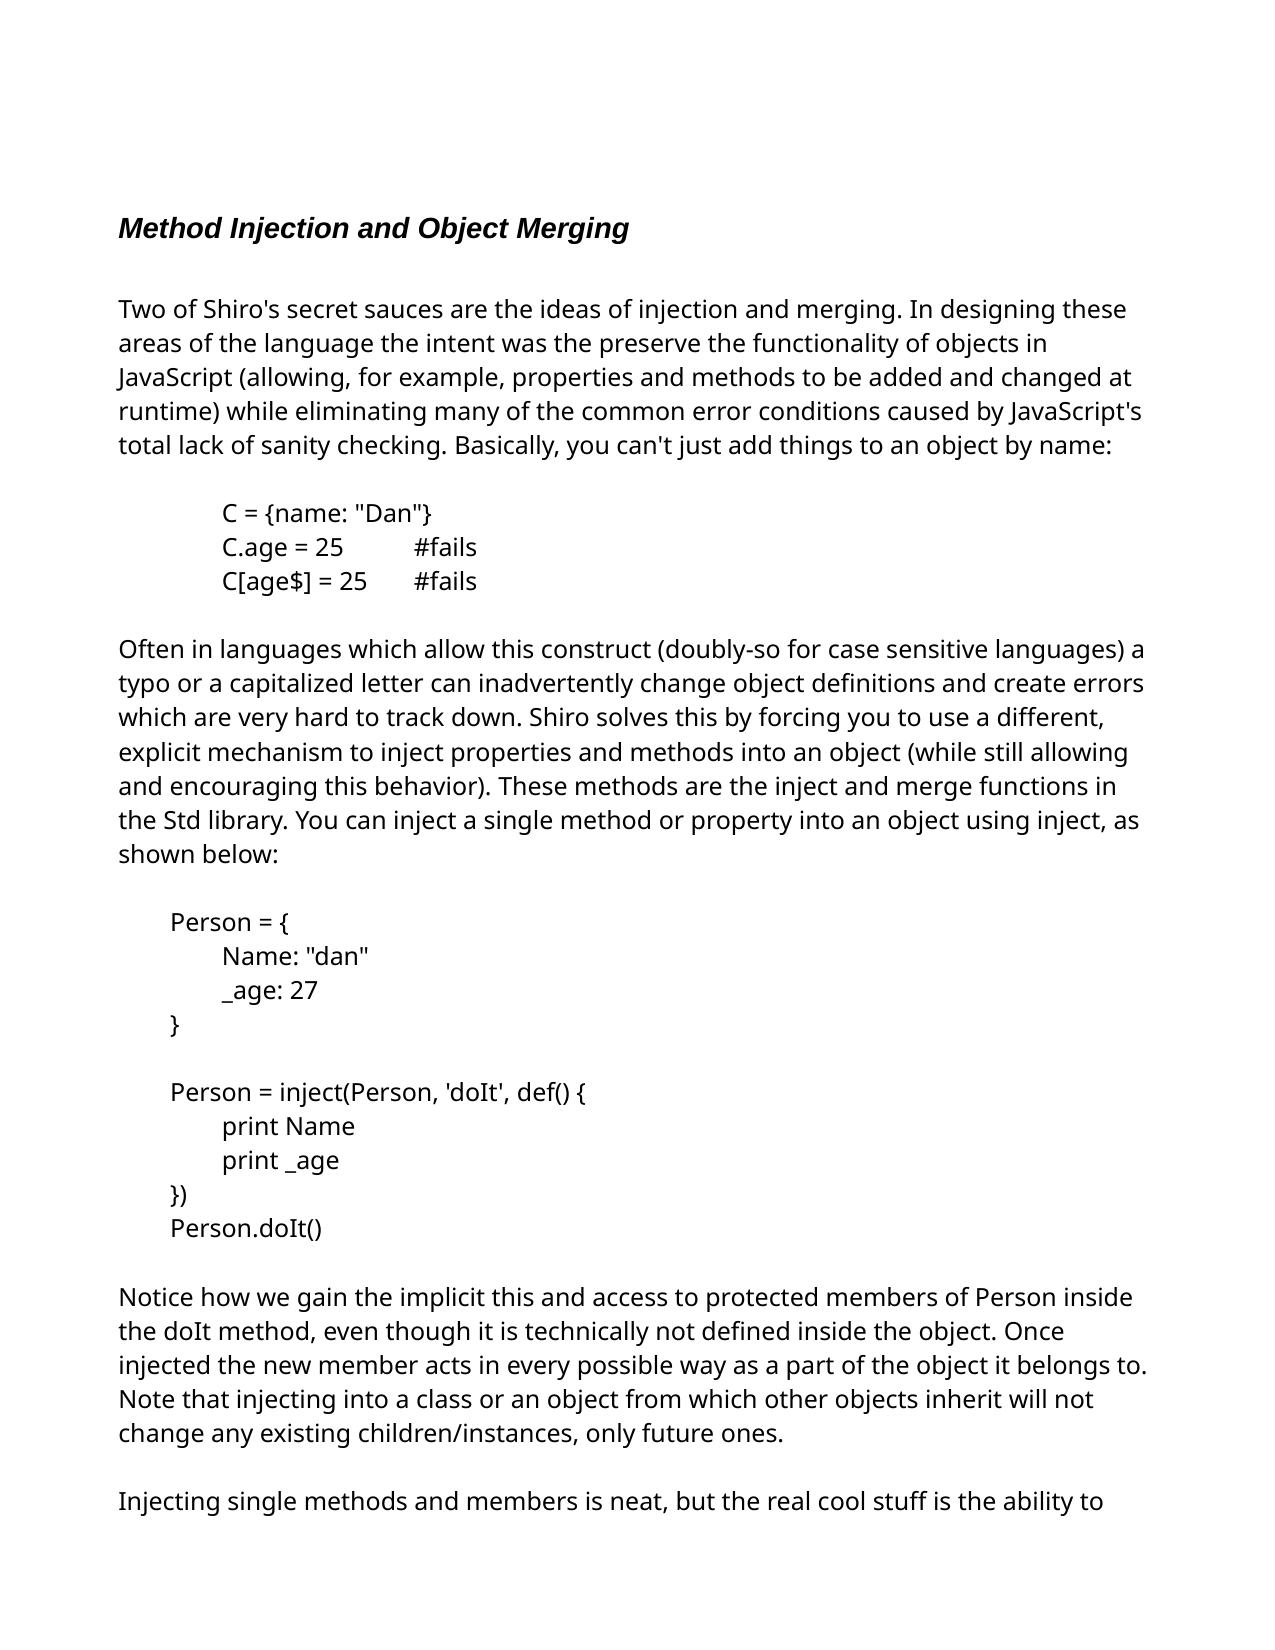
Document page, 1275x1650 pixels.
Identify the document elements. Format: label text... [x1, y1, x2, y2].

subtitle Method Injection and Object Merging [118, 211, 1157, 245]
text Often in languages which allow this construct (doubly-so for case sensitive languages) a typo or a capitalized letter can inadvertently change object definitions and create errors which are very hard to track down. Shiro solves this by forcing you to use a different, explicit mechanism to inject properties and methods into an object (while still allowing and encouraging this behavior). These methods are the inject and merge functions in the Std library. You can inject a single method or property into an object using inject, as shown below: [118, 632, 1157, 870]
text Two of Shiro's secret sauces are the ideas of injection and merging. In designing these areas of the language the intent was the preserve the functionality of objects in JavaScript (allowing, for example, properties and methods to be added and changed at runtime) while eliminating many of the common error conditions caused by JavaScript's total lack of sanity checking. Basically, you can't just add things to an object by name: [118, 291, 1157, 462]
text }) [118, 1177, 1157, 1211]
text C[age$] = 25 #fails [118, 564, 1157, 598]
text print _age [118, 1143, 1157, 1177]
text } [118, 1007, 1157, 1041]
text Person = { [118, 904, 1157, 938]
text Notice how we gain the implicit this and access to protected members of Person inside the doIt method, even though it is technically not defined inside the object. Once injected the new member acts in every possible way as a part of the object it belongs to. Note that injecting into a class or an object from which other objects inherit will not change any existing children/instances, only future ones. [118, 1279, 1157, 1449]
text print Name [118, 1109, 1157, 1143]
text Injecting single methods and members is neat, but the real cool stuff is the ability to [118, 1483, 1157, 1518]
text C = {name: "Dan"} [118, 496, 1157, 530]
text Name: "dan" [118, 938, 1157, 973]
text _age: 27 [118, 973, 1157, 1007]
text Person.doIt() [118, 1211, 1157, 1245]
text Person = inject(Person, 'doIt', def() { [118, 1075, 1157, 1109]
text C.age = 25 #fails [118, 530, 1157, 564]
